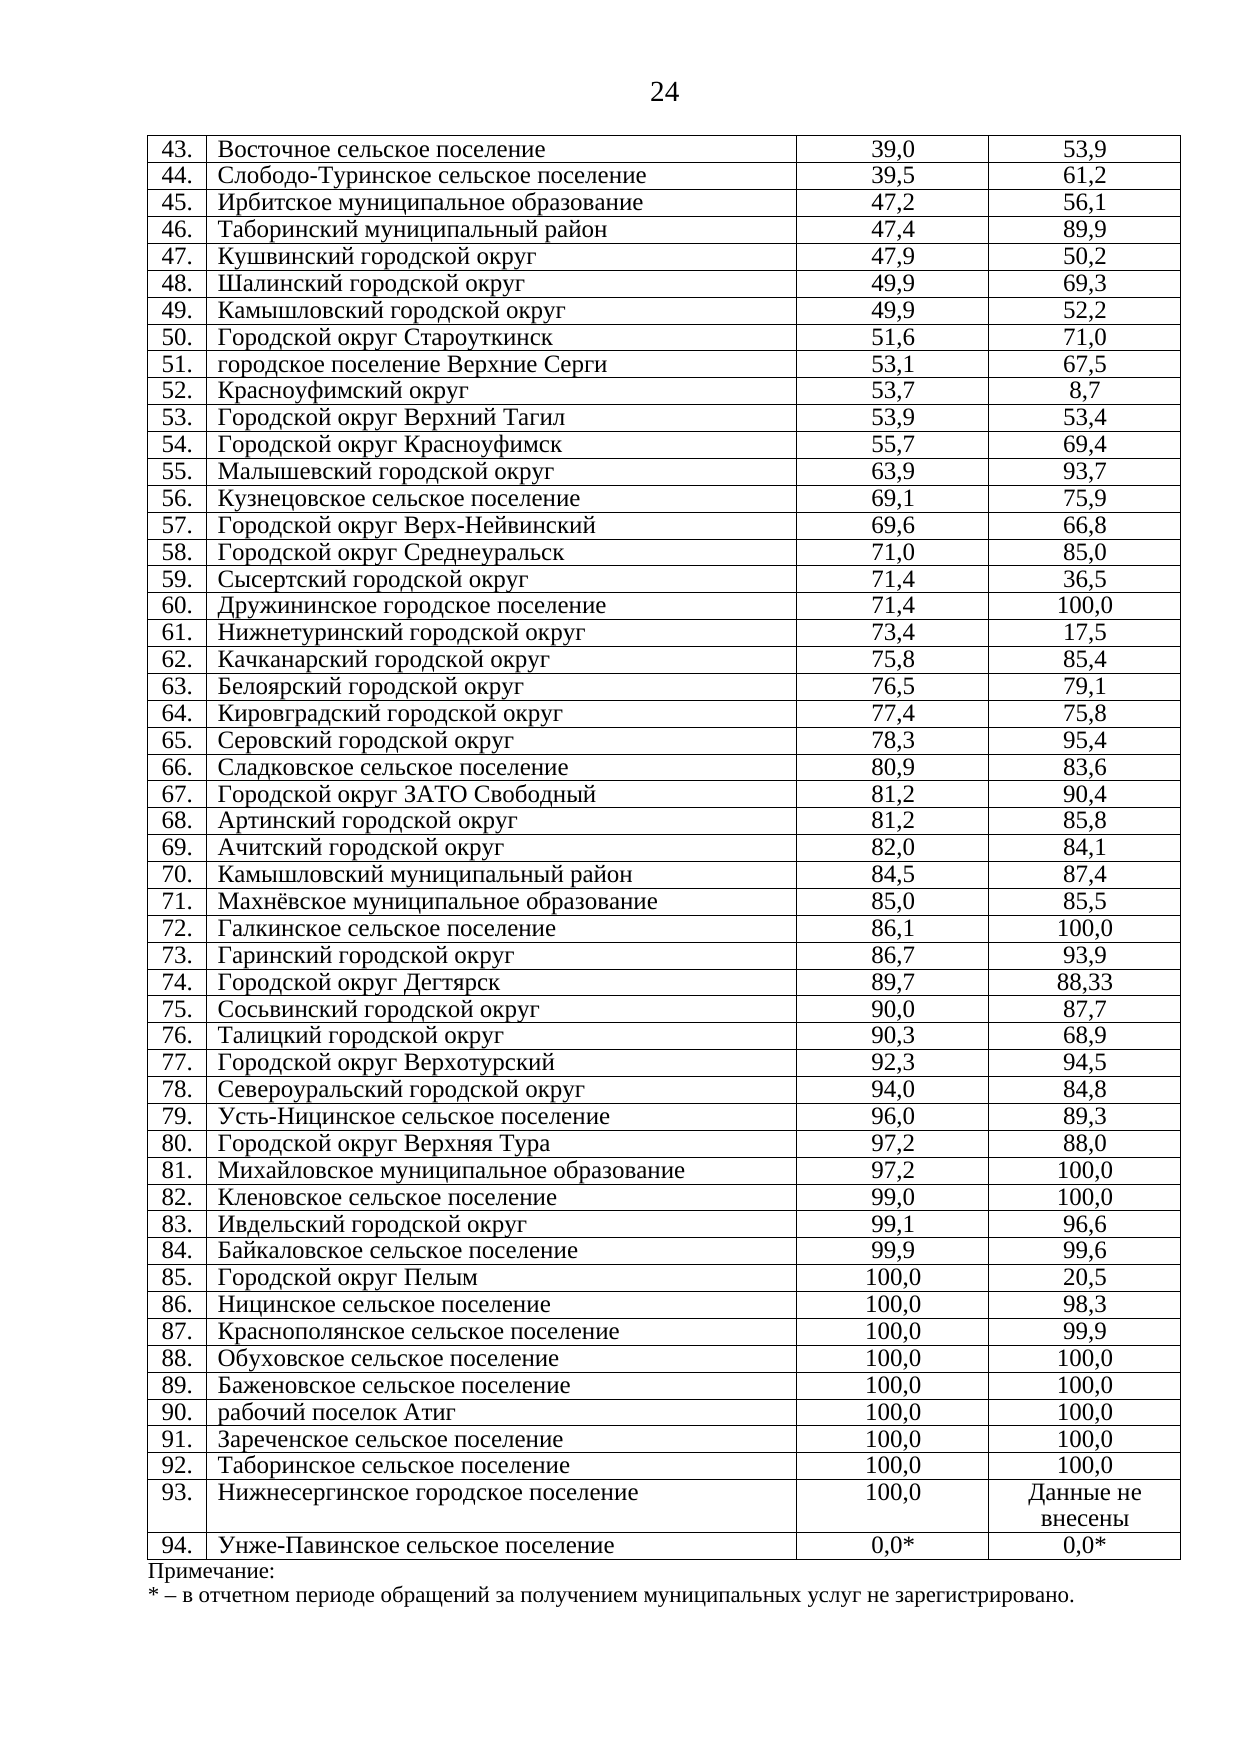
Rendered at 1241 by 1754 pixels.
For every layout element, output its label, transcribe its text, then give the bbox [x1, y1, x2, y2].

table_cell 69,4 [989, 432, 1180, 458]
table_cell Таборинское сельское поселение [207, 1453, 796, 1479]
table_cell 99,9 [797, 1238, 988, 1264]
table_cell 69. [148, 835, 206, 861]
table_cell 56,1 [989, 190, 1180, 216]
table_cell 66,8 [989, 513, 1180, 538]
table_cell 99,0 [797, 1185, 988, 1210]
table_cell Байкаловское сельское поселение [207, 1238, 796, 1264]
table_cell 71,4 [797, 593, 988, 619]
table_cell 57. [148, 513, 206, 538]
table_cell 84. [148, 1238, 206, 1264]
table_cell 85. [148, 1265, 206, 1291]
table_cell 77,4 [797, 701, 988, 727]
table_cell рабочий поселок Атиг [207, 1400, 796, 1425]
table_cell 100,0 [797, 1319, 988, 1345]
table_cell 76. [148, 1023, 206, 1049]
table_cell Усть-Ницинское сельское поселение [207, 1104, 796, 1130]
table_cell 63,9 [797, 459, 988, 485]
table_cell Городской округ Верхотурский [207, 1050, 796, 1076]
table_cell Городской округ Староуткинск [207, 325, 796, 350]
table_cell Махнёвское муниципальное образование [207, 889, 796, 915]
table_cell 100,0 [989, 1426, 1180, 1452]
table_cell Серовский городской округ [207, 728, 796, 753]
table_cell 83. [148, 1211, 206, 1237]
table_cell 46. [148, 217, 206, 243]
table_cell Камышловский муниципальный район [207, 862, 796, 888]
table_cell 84,1 [989, 835, 1180, 861]
table_cell 100,0 [989, 916, 1180, 942]
table_cell Шалинский городской округ [207, 271, 796, 297]
table_cell Дружининское городское поселение [207, 593, 796, 619]
table_cell 47,4 [797, 217, 988, 243]
table_cell 71,0 [797, 540, 988, 565]
table_cell Кленовское сельское поселение [207, 1185, 796, 1210]
table_cell Обуховское сельское поселение [207, 1346, 796, 1372]
table_cell 89. [148, 1373, 206, 1398]
table_cell 60. [148, 593, 206, 619]
table_cell 85,0 [797, 889, 988, 915]
table_cell 100,0 [797, 1292, 988, 1318]
table_cell 73. [148, 943, 206, 968]
table_cell 68,9 [989, 1023, 1180, 1049]
table_cell Баженовское сельское поселение [207, 1373, 796, 1398]
table_cell 97,2 [797, 1131, 988, 1157]
table_cell 70. [148, 862, 206, 888]
table_cell 49,9 [797, 298, 988, 323]
table_cell 53,4 [989, 405, 1180, 431]
table_cell 90,3 [797, 1023, 988, 1049]
table_cell 49. [148, 298, 206, 323]
table_cell 61,2 [989, 163, 1180, 189]
table_cell 58. [148, 540, 206, 565]
table_cell 36,5 [989, 566, 1180, 592]
table_cell 85,8 [989, 808, 1180, 834]
table_cell 81,2 [797, 781, 988, 807]
table_cell 62. [148, 647, 206, 673]
table_cell 76,5 [797, 674, 988, 700]
table_cell 100,0 [797, 1453, 988, 1479]
table_cell 96,0 [797, 1104, 988, 1130]
table_cell 85,4 [989, 647, 1180, 673]
table_cell 71,0 [989, 325, 1180, 350]
table_cell 47,2 [797, 190, 988, 216]
table_cell Ирбитское муниципальное образование [207, 190, 796, 216]
table_cell 100,0 [797, 1346, 988, 1372]
table_cell Качканарский городской округ [207, 647, 796, 673]
table_cell 84,8 [989, 1077, 1180, 1103]
table_cell 52,2 [989, 298, 1180, 323]
table_cell 96,6 [989, 1211, 1180, 1237]
table_cell Камышловский городской округ [207, 298, 796, 323]
text Примечание: [148, 1560, 1181, 1583]
table_cell Сосьвинский городской округ [207, 996, 796, 1022]
table_cell 80,9 [797, 755, 988, 780]
table_cell Сладковское сельское поселение [207, 755, 796, 780]
table_cell 100,0 [989, 1158, 1180, 1183]
table_cell Городской округ ЗАТО Свободный [207, 781, 796, 807]
table_cell 89,9 [989, 217, 1180, 243]
table_cell 81,2 [797, 808, 988, 834]
table_cell 53,9 [797, 405, 988, 431]
table_cell 81. [148, 1158, 206, 1183]
table_cell 65. [148, 728, 206, 753]
table_cell 67. [148, 781, 206, 807]
table_cell 80. [148, 1131, 206, 1157]
table_cell Сысертский городской округ [207, 566, 796, 592]
table_cell 87,7 [989, 996, 1180, 1022]
table_cell 82. [148, 1185, 206, 1210]
table_cell 53,9 [989, 136, 1180, 162]
table_cell 88. [148, 1346, 206, 1372]
table_cell 75,8 [797, 647, 988, 673]
table_cell 83,6 [989, 755, 1180, 780]
table_cell 44. [148, 163, 206, 189]
table_cell Кузнецовское сельское поселение [207, 486, 796, 512]
table_cell 100,0 [797, 1373, 988, 1398]
table_cell Ачитский городской округ [207, 835, 796, 861]
table_cell Михайловское муниципальное образование [207, 1158, 796, 1183]
table_cell 47,9 [797, 244, 988, 270]
table_cell 86,1 [797, 916, 988, 942]
table_cell 17,5 [989, 620, 1180, 646]
table_cell 100,0 [797, 1265, 988, 1291]
table_cell 86. [148, 1292, 206, 1318]
table_cell 71. [148, 889, 206, 915]
table_cell Зареченское сельское поселение [207, 1426, 796, 1452]
table_cell городское поселение Верхние Серги [207, 351, 796, 377]
table_cell 82,0 [797, 835, 988, 861]
table_cell Городской округ Пелым [207, 1265, 796, 1291]
table_cell 53,7 [797, 378, 988, 404]
table_cell 93,7 [989, 459, 1180, 485]
table_cell Ницинское сельское поселение [207, 1292, 796, 1318]
table_cell 39,5 [797, 163, 988, 189]
table_cell 51,6 [797, 325, 988, 350]
table_cell 55,7 [797, 432, 988, 458]
table_cell 89,7 [797, 970, 988, 995]
table_cell Городской округ Дегтярск [207, 970, 796, 995]
table_cell 92,3 [797, 1050, 988, 1076]
table_cell 100,0 [989, 1185, 1180, 1210]
table_cell 45. [148, 190, 206, 216]
table_cell 50. [148, 325, 206, 350]
table_cell 78. [148, 1077, 206, 1103]
table_cell 72. [148, 916, 206, 942]
table_cell 53. [148, 405, 206, 431]
table_cell 97,2 [797, 1158, 988, 1183]
table_cell 71,4 [797, 566, 988, 592]
table_cell 73,4 [797, 620, 988, 646]
table_cell 85,0 [989, 540, 1180, 565]
table_cell 100,0 [989, 1373, 1180, 1398]
table_cell 92. [148, 1453, 206, 1479]
table_cell 78,3 [797, 728, 988, 753]
table_cell Восточное сельское поселение [207, 136, 796, 162]
table_cell Слободо-Туринское сельское поселение [207, 163, 796, 189]
table_cell 0,0* [989, 1533, 1180, 1559]
table_cell 99,6 [989, 1238, 1180, 1264]
table_cell 89,3 [989, 1104, 1180, 1130]
table_cell 94,5 [989, 1050, 1180, 1076]
table_cell 49,9 [797, 271, 988, 297]
table_cell 56. [148, 486, 206, 512]
table_cell 79. [148, 1104, 206, 1130]
table_cell 91. [148, 1426, 206, 1452]
table_cell 87. [148, 1319, 206, 1345]
table_cell 52. [148, 378, 206, 404]
table_cell Унже-Павинское сельское поселение [207, 1533, 796, 1559]
table_cell 0,0* [797, 1533, 988, 1559]
table_cell 75. [148, 996, 206, 1022]
table_cell Гаринский городской округ [207, 943, 796, 968]
table_cell Городской округ Верхняя Тура [207, 1131, 796, 1157]
table_cell 69,1 [797, 486, 988, 512]
table_cell 100,0 [989, 1453, 1180, 1479]
table_cell Городской округ Верх-Нейвинский [207, 513, 796, 538]
table_cell Североуральский городской округ [207, 1077, 796, 1103]
table_cell 100,0 [797, 1426, 988, 1452]
table_cell 99,9 [989, 1319, 1180, 1345]
table_cell Малышевский городской округ [207, 459, 796, 485]
table_cell 75,8 [989, 701, 1180, 727]
table_cell 98,3 [989, 1292, 1180, 1318]
table_cell 94,0 [797, 1077, 988, 1103]
table_cell 61. [148, 620, 206, 646]
table_cell 77. [148, 1050, 206, 1076]
table_cell Городской округ Красноуфимск [207, 432, 796, 458]
table_cell Данные не внесены [989, 1480, 1180, 1532]
table_cell Белоярский городской округ [207, 674, 796, 700]
table_cell Ивдельский городской округ [207, 1211, 796, 1237]
table_cell 50,2 [989, 244, 1180, 270]
text * – в отчетном периоде обращений за получением муниципальных услуг не зарегистрировано. [148, 1583, 1181, 1607]
table_cell Таборинский муниципальный район [207, 217, 796, 243]
table_cell 100,0 [797, 1400, 988, 1425]
table_cell 85,5 [989, 889, 1180, 915]
table_cell 43. [148, 136, 206, 162]
table_cell 20,5 [989, 1265, 1180, 1291]
table_cell 51. [148, 351, 206, 377]
table_cell 88,0 [989, 1131, 1180, 1157]
table_cell 100,0 [797, 1480, 988, 1532]
table_cell 87,4 [989, 862, 1180, 888]
table_cell 69,6 [797, 513, 988, 538]
table_cell Городской округ Среднеуральск [207, 540, 796, 565]
table_cell 99,1 [797, 1211, 988, 1237]
table_cell Кировградский городской округ [207, 701, 796, 727]
table_cell 75,9 [989, 486, 1180, 512]
table_cell 95,4 [989, 728, 1180, 753]
table_cell 68. [148, 808, 206, 834]
table_cell 55. [148, 459, 206, 485]
table_cell Нижнетуринский городской округ [207, 620, 796, 646]
table_cell 100,0 [989, 1400, 1180, 1425]
table_cell 66. [148, 755, 206, 780]
table_cell 8,7 [989, 378, 1180, 404]
table_cell 53,1 [797, 351, 988, 377]
table_cell 90,4 [989, 781, 1180, 807]
table_cell 93,9 [989, 943, 1180, 968]
table_cell 63. [148, 674, 206, 700]
table_cell Талицкий городской округ [207, 1023, 796, 1049]
table_cell 39,0 [797, 136, 988, 162]
table_cell 47. [148, 244, 206, 270]
table_cell 100,0 [989, 593, 1180, 619]
table_cell Артинский городской округ [207, 808, 796, 834]
table_cell 94. [148, 1533, 206, 1559]
table_cell 74. [148, 970, 206, 995]
table_cell 64. [148, 701, 206, 727]
table_cell 100,0 [989, 1346, 1180, 1372]
table_cell 90,0 [797, 996, 988, 1022]
table_cell 84,5 [797, 862, 988, 888]
table_cell Кушвинский городской округ [207, 244, 796, 270]
table_cell Городской округ Верхний Тагил [207, 405, 796, 431]
table_cell Краснополянское сельское поселение [207, 1319, 796, 1345]
table_cell 79,1 [989, 674, 1180, 700]
table_cell 90. [148, 1400, 206, 1425]
table_cell 59. [148, 566, 206, 592]
table_cell 67,5 [989, 351, 1180, 377]
table_cell 86,7 [797, 943, 988, 968]
table_cell Галкинское сельское поселение [207, 916, 796, 942]
table_cell 93. [148, 1480, 206, 1532]
table_cell Нижнесергинское городское поселение [207, 1480, 796, 1532]
table_cell Красноуфимский округ [207, 378, 796, 404]
table_cell 69,3 [989, 271, 1180, 297]
table_cell 48. [148, 271, 206, 297]
table_cell 88,33 [989, 970, 1180, 995]
table_cell 54. [148, 432, 206, 458]
